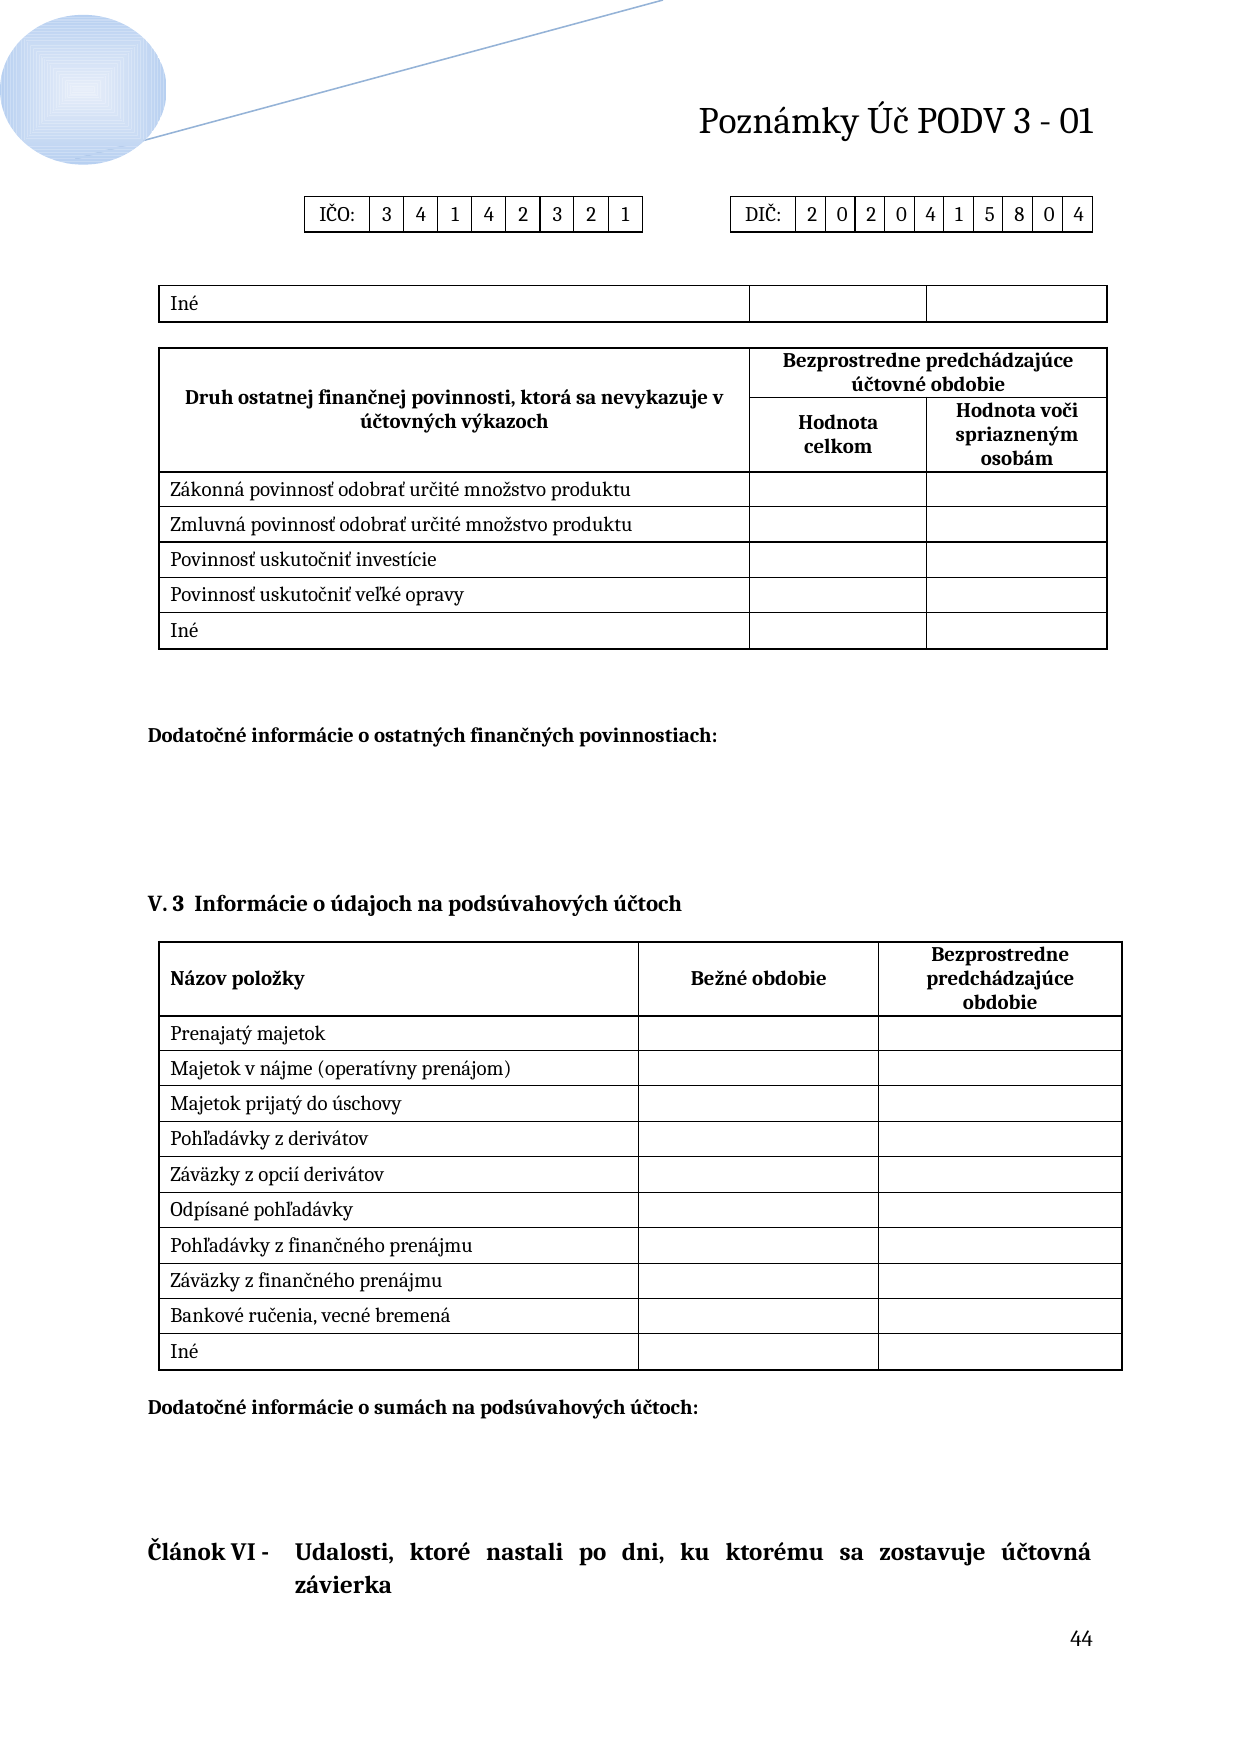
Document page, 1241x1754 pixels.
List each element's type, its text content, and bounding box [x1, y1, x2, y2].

table_cell Hodnota voči spriazneným osobám [927, 398, 1106, 471]
table_cell [927, 543, 1106, 577]
table_cell [750, 473, 926, 506]
table_cell [750, 286, 926, 321]
table_cell Majetok prijatý do úschovy [160, 1086, 638, 1121]
table_cell Pohľadávky z derivátov [160, 1122, 638, 1156]
text Dodatočné informácie o ostatných finančných povinnostiach: [148, 724, 1093, 748]
table_cell [927, 578, 1106, 612]
table_header Názov položky [160, 943, 638, 1014]
table_header Druh ostatnej finančnej povinnosti, ktorá sa nevykazuje v účtovných výkazoch [160, 349, 749, 471]
table_cell [879, 1122, 1121, 1156]
table_cell Iné [160, 1334, 638, 1369]
table_cell [927, 507, 1106, 541]
text V. 3 Informácie o údajoch na podsúvahových účtoch [148, 890, 1093, 917]
table_header Bezprostredne predchádzajúce obdobie [879, 943, 1121, 1014]
table_cell Hodnota celkom [750, 398, 926, 471]
table_cell Bankové ručenia, vecné bremená [160, 1299, 638, 1333]
table_cell [879, 1193, 1121, 1227]
text Článok VI - Udalosti, ktoré nastali po dni, ku ktorému sa zostavuje účtovná závierka [148, 1537, 1093, 1599]
table_cell Povinnosť uskutočniť veľké opravy [160, 578, 749, 612]
table_cell Pohľadávky z finančného prenájmu [160, 1228, 638, 1262]
table_cell [639, 1122, 878, 1156]
table_cell [927, 613, 1106, 648]
table_cell [639, 1299, 878, 1333]
table_cell Zákonná povinnosť odobrať určité množstvo produktu [160, 473, 749, 506]
table_cell [879, 1051, 1121, 1085]
table_cell [927, 286, 1106, 321]
table_cell [750, 613, 926, 648]
table_cell [879, 1264, 1121, 1298]
table_header Bežné obdobie [639, 943, 878, 1014]
table_cell Iné [160, 286, 749, 321]
table_header Bezprostredne predchádzajúce účtovné obdobie [750, 349, 1106, 397]
table_cell [639, 1086, 878, 1121]
table_cell [639, 1017, 878, 1050]
table_cell [639, 1228, 878, 1262]
table_cell [750, 507, 926, 541]
table_cell [639, 1264, 878, 1298]
table_cell Odpísané pohľadávky [160, 1193, 638, 1227]
table_cell [639, 1157, 878, 1192]
table_cell Povinnosť uskutočniť investície [160, 543, 749, 577]
table_cell [639, 1051, 878, 1085]
table_cell [927, 473, 1106, 506]
table_cell [639, 1334, 878, 1369]
table_cell [750, 578, 926, 612]
table_cell Majetok v nájme (operatívny prenájom) [160, 1051, 638, 1085]
table_cell [639, 1193, 878, 1227]
table_cell [879, 1299, 1121, 1333]
table_cell Zmluvná povinnosť odobrať určité množstvo produktu [160, 507, 749, 541]
table_cell [879, 1086, 1121, 1121]
text Dodatočné informácie o sumách na podsúvahových účtoch: [148, 1396, 1093, 1420]
table_cell Záväzky z finančného prenájmu [160, 1264, 638, 1298]
table_cell [750, 543, 926, 577]
table_cell [879, 1157, 1121, 1192]
table_cell [879, 1228, 1121, 1262]
table_cell [879, 1334, 1121, 1369]
table_cell [879, 1017, 1121, 1050]
table_cell Záväzky z opcií derivátov [160, 1157, 638, 1192]
table_cell Prenajatý majetok [160, 1017, 638, 1050]
table_cell Iné [160, 613, 749, 648]
